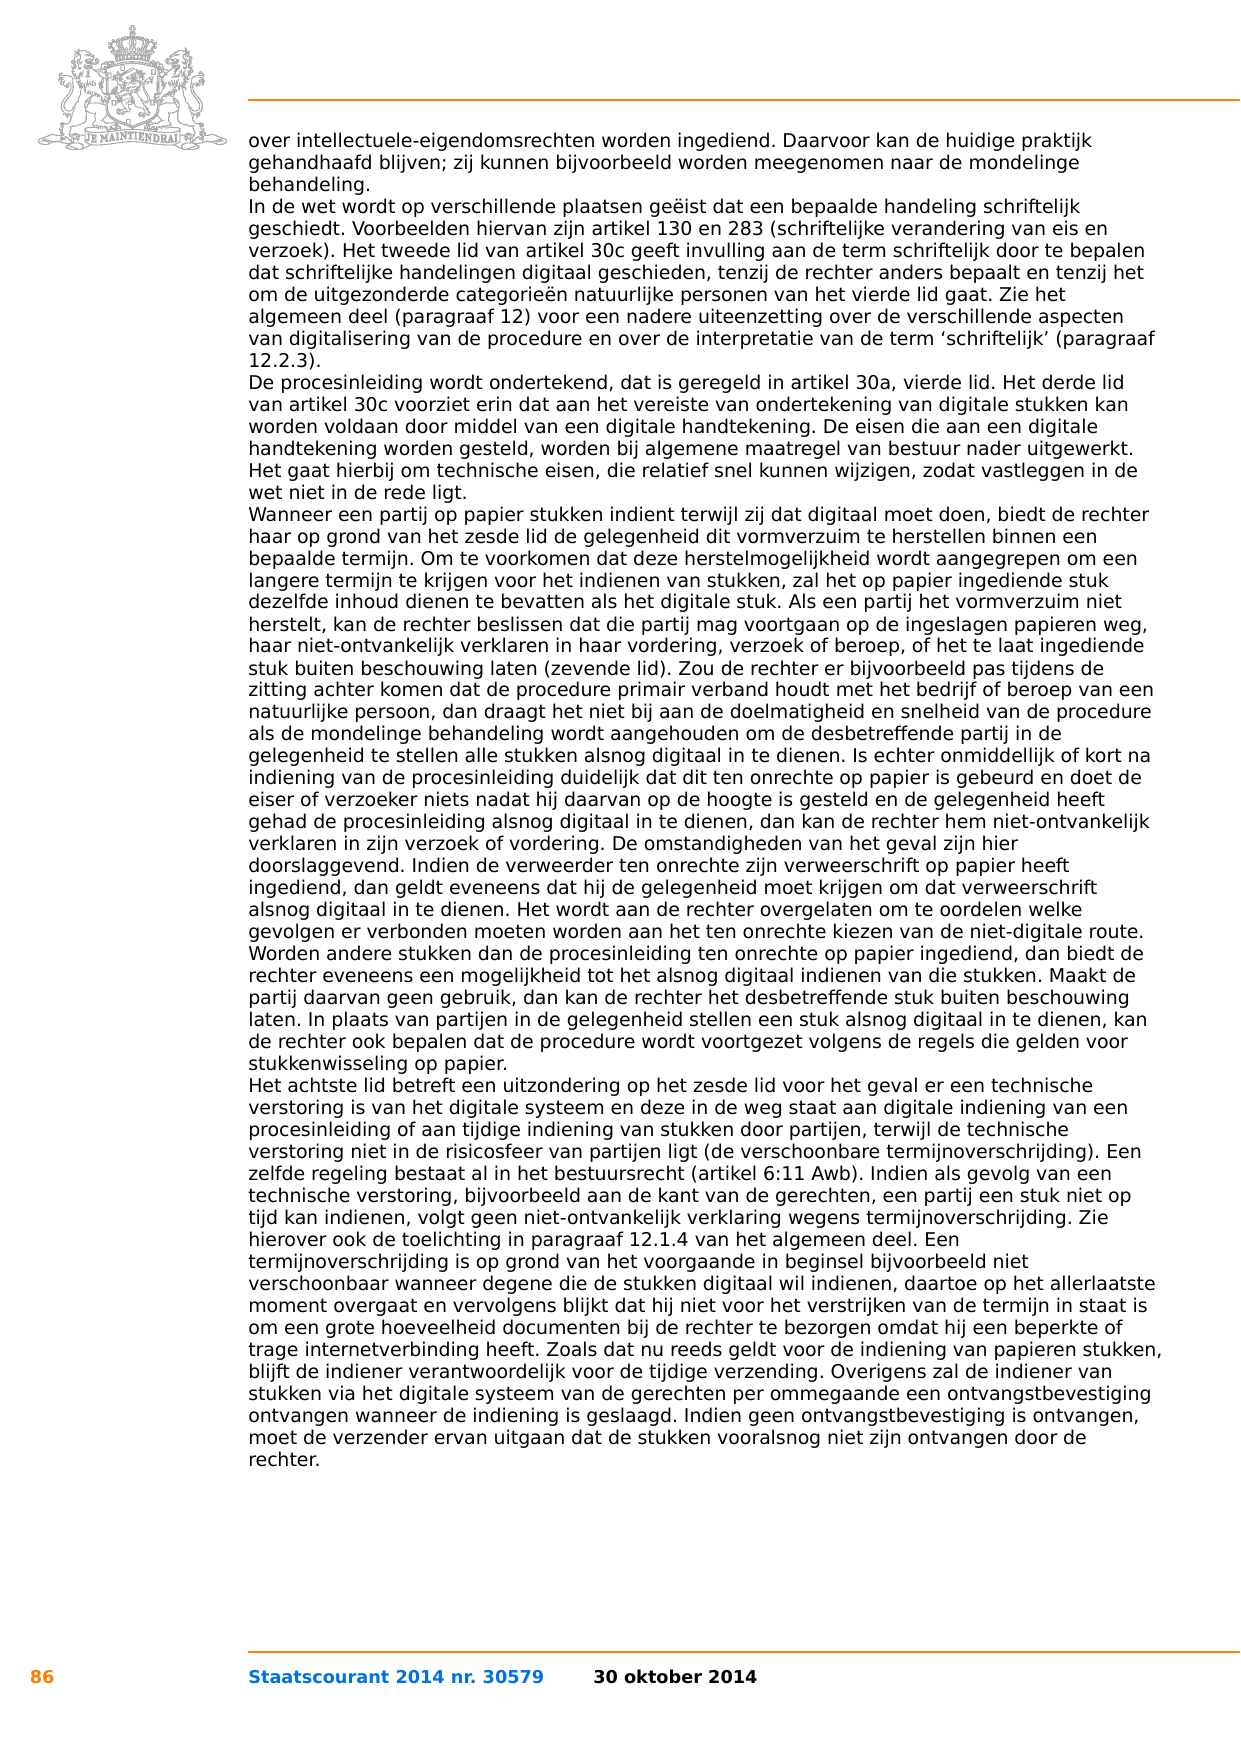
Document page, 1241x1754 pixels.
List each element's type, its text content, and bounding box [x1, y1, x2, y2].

text Wanneer een partij op papier stukken indient terwijl zij dat digitaal moet doen, biedt de rechter haar op grond van het zesde lid de gelegenheid dit vormverzuim te herstellen binnen een bepaalde termijn. Om te voorkomen dat deze herstelmogelijkheid wordt aangegrepen om een langere termijn te krijgen voor het indienen van stukken, zal het op papier ingediende stuk dezelfde inhoud dienen te bevatten als het digitale stuk. Als een partij het vormverzuim niet herstelt, kan de rechter beslissen dat die partij mag voortgaan op de ingeslagen papieren weg, haar niet-ontvankelijk verklaren in haar vordering, verzoek of beroep, of het te laat ingediende stuk buiten beschouwing laten (zevende lid). Zou de rechter er bijvoorbeeld pas tijdens de zitting achter komen dat de procedure primair verband houdt met het bedrijf of beroep van een natuurlijke persoon, dan draagt het niet bij aan de doelmatigheid en snelheid van de procedure als de mondelinge behandeling wordt aangehouden om de desbetreffende partij in de gelegenheid te stellen alle stukken alsnog digitaal in te dienen. Is echter onmiddellijk of kort na indiening van de procesinleiding duidelijk dat dit ten onrechte op papier is gebeurd en doet de eiser of verzoeker niets nadat hij daarvan op de hoogte is gesteld en de gelegenheid heeft gehad de procesinleiding alsnog digitaal in te dienen, dan kan de rechter hem niet-ontvankelijk verklaren in zijn verzoek of vordering. De omstandigheden van het geval zijn hier doorslaggevend. Indien de verweerder ten onrechte zijn verweerschrift op papier heeft ingediend, dan geldt eveneens dat hij de gelegenheid moet krijgen om dat verweerschrift alsnog digitaal in te dienen. Het wordt aan de rechter overgelaten om te oordelen welke gevolgen er verbonden moeten worden aan het ten onrechte kiezen van de niet-digitale route. Worden andere stukken dan de procesinleiding ten onrechte op papier ingediend, dan biedt de rechter eveneens een mogelijkheid tot het alsnog digitaal indienen van die stukken. Maakt de partij daarvan geen gebruik, dan kan de rechter het desbetreffende stuk buiten beschouwing laten. In plaats van partijen in de gelegenheid stellen een stuk alsnog digitaal in te dienen, kan de rechter ook bepalen dat de procedure wordt voortgezet volgens de regels die gelden voor stukkenwisseling op papier. [248, 503, 1163, 1075]
text Het achtste lid betreft een uitzondering op het zesde lid voor het geval er een technische verstoring is van het digitale systeem en deze in de weg staat aan digitale indiening van een procesinleiding of aan tijdige indiening van stukken door partijen, terwijl de technische verstoring niet in de risicosfeer van partijen ligt (de verschoonbare termijnoverschrijding). Een zelfde regeling bestaat al in het bestuursrecht (artikel 6:11 Awb). Indien als gevolg van een technische verstoring, bijvoorbeeld aan de kant van de gerechten, een partij een stuk niet op tijd kan indienen, volgt geen niet-ontvankelijk verklaring wegens termijnoverschrijding. Zie hierover ook de toelichting in paragraaf 12.1.4 van het algemeen deel. Een termijnoverschrijding is op grond van het voorgaande in beginsel bijvoorbeeld niet verschoonbaar wanneer degene die de stukken digitaal wil indienen, daartoe op het allerlaatste moment overgaat en vervolgens blijkt dat hij niet voor het verstrijken van de termijn in staat is om een grote hoeveelheid documenten bij de rechter te bezorgen omdat hij een beperkte of trage internetverbinding heeft. Zoals dat nu reeds geldt voor de indiening van papieren stukken, blijft de indiener verantwoordelijk voor de tijdige verzending. Overigens zal de indiener van stukken via het digitale systeem van de gerechten per ommegaande een ontvangstbevestiging ontvangen wanneer de indiening is geslaagd. Indien geen ontvangstbevestiging is ontvangen, moet de verzender ervan uitgaan dat de stukken vooralsnog niet zijn ontvangen door de rechter. [248, 1075, 1163, 1471]
picture [38, 25, 227, 150]
text In de wet wordt op verschillende plaatsen geëist dat een bepaalde handeling schriftelijk geschiedt. Voorbeelden hiervan zijn artikel 130 en 283 (schriftelijke verandering van eis en verzoek). Het tweede lid van artikel 30c geeft invulling aan de term schriftelijk door te bepalen dat schriftelijke handelingen digitaal geschieden, tenzij de rechter anders bepaalt en tenzij het om de uitgezonderde categorieën natuurlijke personen van het vierde lid gaat. Zie het algemeen deel (paragraaf 12) voor een nadere uiteenzetting over de verschillende aspecten van digitalisering van de procedure en over de interpretatie van de term ‘schriftelijk’ (paragraaf 12.2.3). [248, 196, 1163, 372]
text De procesinleiding wordt ondertekend, dat is geregeld in artikel 30a, vierde lid. Het derde lid van artikel 30c voorziet erin dat aan het vereiste van ondertekening van digitale stukken kan worden voldaan door middel van een digitale handtekening. De eisen die aan een digitale handtekening worden gesteld, worden bij algemene maatregel van bestuur nader uitgewerkt. Het gaat hierbij om technische eisen, die relatief snel kunnen wijzigen, zodat vastleggen in de wet niet in de rede ligt. [248, 372, 1163, 503]
text over intellectuele-eigendomsrechten worden ingediend. Daarvoor kan de huidige praktijk gehandhaafd blijven; zij kunnen bijvoorbeeld worden meegenomen naar de mondelinge behandeling. [248, 130, 1163, 196]
